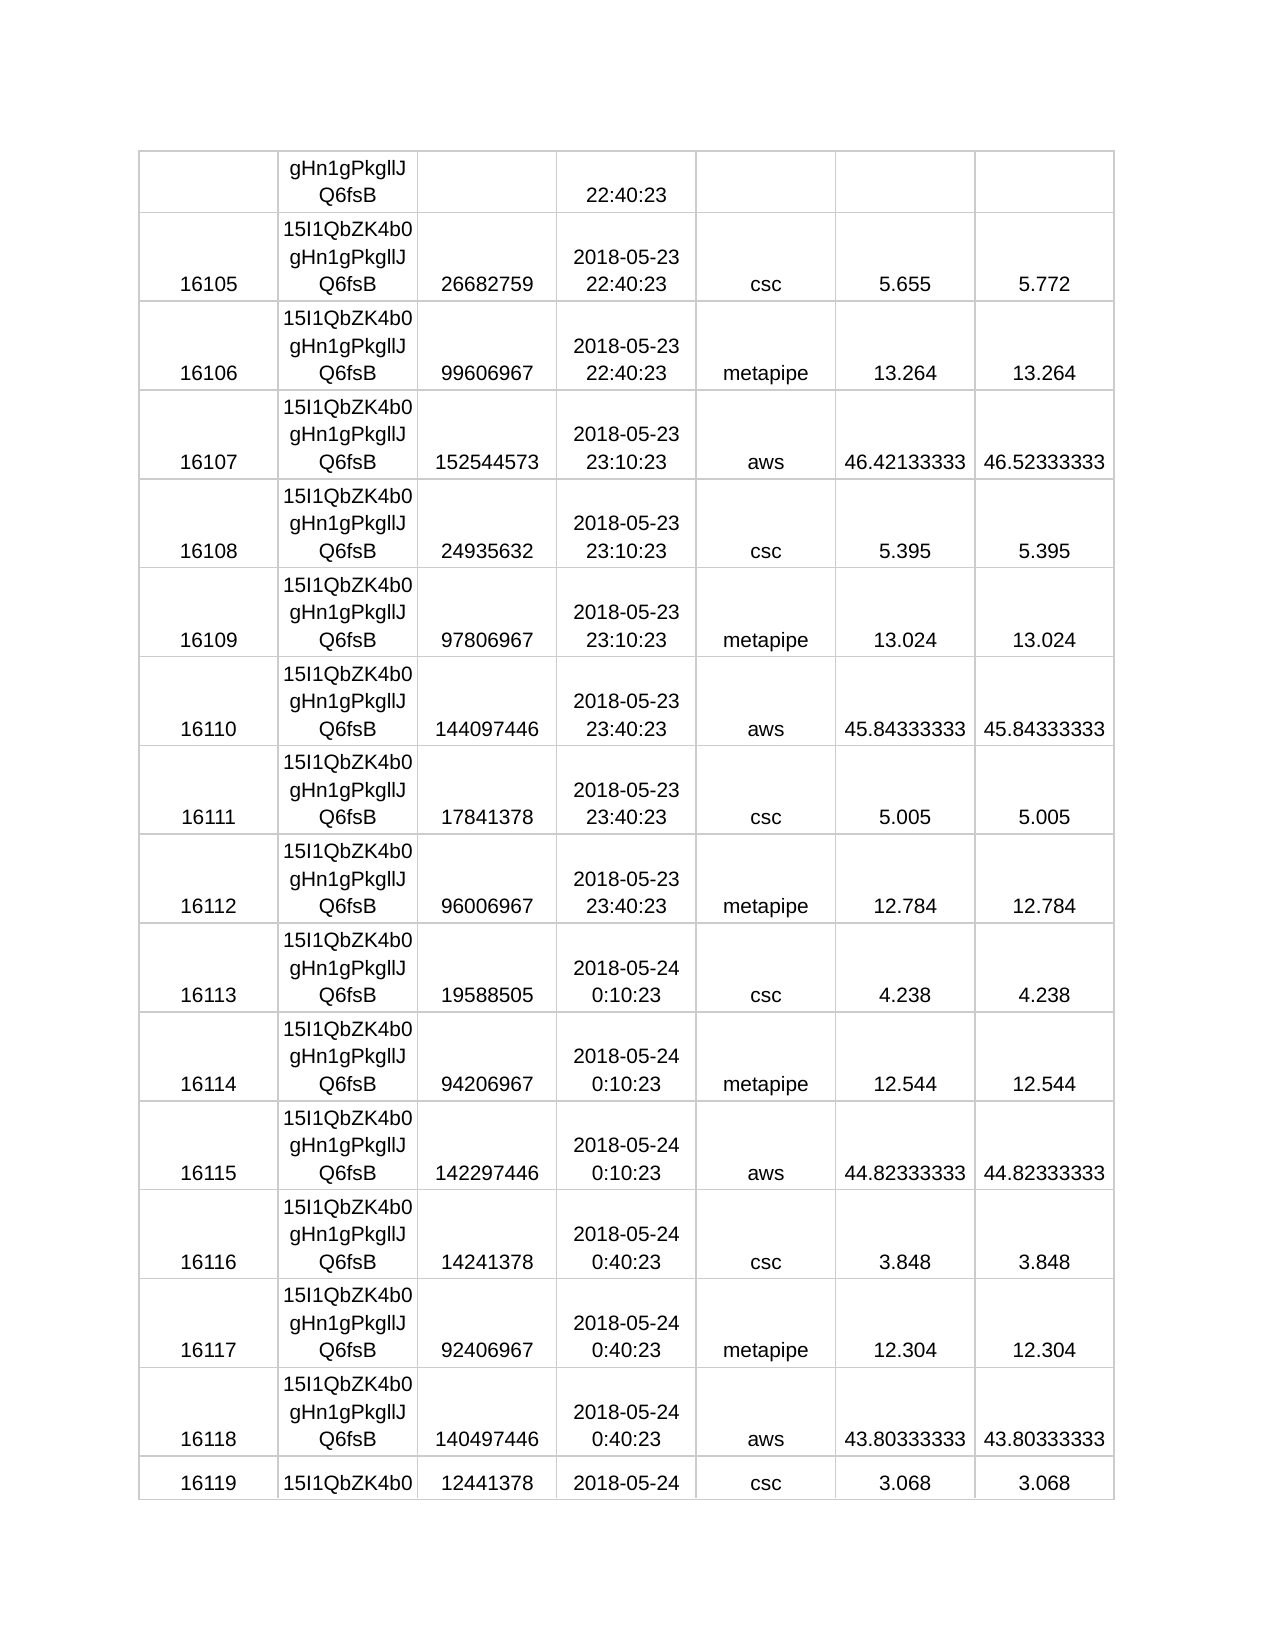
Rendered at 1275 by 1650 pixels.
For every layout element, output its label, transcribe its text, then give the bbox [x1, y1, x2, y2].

table_cell 15I1QbZK4b0gHn1gPkgllJQ6fsB [279, 1190, 417, 1278]
table_cell 45.84333333 [976, 657, 1113, 744]
table_cell 15I1QbZK4b0gHn1gPkgllJQ6fsB [279, 746, 417, 833]
table_cell csc [697, 213, 835, 300]
table_cell 2018-05-23 23:10:23 [557, 568, 695, 656]
table_cell 15I1QbZK4b0gHn1gPkgllJQ6fsB [279, 480, 417, 567]
table_cell 5.772 [976, 213, 1113, 300]
table_cell 15I1QbZK4b0gHn1gPkgllJQ6fsB [279, 568, 417, 656]
table_cell [140, 152, 277, 211]
table_cell 94206967 [418, 1013, 556, 1100]
table_cell 2018-05-23 22:40:23 [557, 302, 695, 389]
table_cell csc [697, 480, 835, 567]
table_cell 15I1QbZK4b0gHn1gPkgllJQ6fsB [279, 1102, 417, 1189]
table_cell 12.304 [976, 1279, 1113, 1366]
table_cell 16105 [140, 213, 277, 300]
table_cell 140497446 [418, 1368, 556, 1455]
table_cell 15I1QbZK4b0gHn1gPkgllJQ6fsB [279, 302, 417, 389]
table_cell 2018-05-23 23:10:23 [557, 391, 695, 478]
table_cell 44.82333333 [976, 1102, 1113, 1189]
table_cell 2018-05-24 [557, 1457, 695, 1498]
table_cell 142297446 [418, 1102, 556, 1189]
table_cell 3.848 [836, 1190, 974, 1278]
table_cell 2018-05-23 23:40:23 [557, 746, 695, 833]
table_cell 3.068 [976, 1457, 1113, 1498]
table_cell 96006967 [418, 835, 556, 922]
table_cell 12441378 [418, 1457, 556, 1498]
table_cell 26682759 [418, 213, 556, 300]
table_cell 12.544 [976, 1013, 1113, 1100]
table_cell 12.784 [836, 835, 974, 922]
table_cell 2018-05-23 22:40:23 [557, 213, 695, 300]
table_cell 5.005 [836, 746, 974, 833]
table_cell 13.264 [976, 302, 1113, 389]
table_cell 16118 [140, 1368, 277, 1455]
table_cell 45.84333333 [836, 657, 974, 744]
table_cell 5.005 [976, 746, 1113, 833]
table_cell 15I1QbZK4b0gHn1gPkgllJQ6fsB [279, 391, 417, 478]
table_cell 43.80333333 [836, 1368, 974, 1455]
table_cell 2018-05-24 0:40:23 [557, 1190, 695, 1278]
table_cell 12.304 [836, 1279, 974, 1366]
table_cell 3.068 [836, 1457, 974, 1498]
table_cell csc [697, 1457, 835, 1498]
table_cell [697, 152, 835, 211]
table_cell 16108 [140, 480, 277, 567]
table_cell 92406967 [418, 1279, 556, 1366]
table_cell 16111 [140, 746, 277, 833]
table_cell aws [697, 1368, 835, 1455]
table_cell 15I1QbZK4b0gHn1gPkgllJQ6fsB [279, 1279, 417, 1366]
table_cell 3.848 [976, 1190, 1113, 1278]
table_cell 15I1QbZK4b0gHn1gPkgllJQ6fsB [279, 657, 417, 744]
table_cell metapipe [697, 1013, 835, 1100]
table_cell 15I1QbZK4b0gHn1gPkgllJQ6fsB [279, 1368, 417, 1455]
table_cell 16115 [140, 1102, 277, 1189]
table_cell 16117 [140, 1279, 277, 1366]
table_cell 16119 [140, 1457, 277, 1498]
table_cell 152544573 [418, 391, 556, 478]
table_cell metapipe [697, 302, 835, 389]
table_cell 13.264 [836, 302, 974, 389]
table_cell 46.52333333 [976, 391, 1113, 478]
table_cell 22:40:23 [557, 152, 695, 211]
table_cell 5.655 [836, 213, 974, 300]
table_cell 2018-05-23 23:10:23 [557, 480, 695, 567]
table_cell aws [697, 657, 835, 744]
table_cell 46.42133333 [836, 391, 974, 478]
table_cell 15I1QbZK4b0gHn1gPkgllJQ6fsB [279, 835, 417, 922]
table_cell 5.395 [836, 480, 974, 567]
table_cell 24935632 [418, 480, 556, 567]
table_cell csc [697, 924, 835, 1011]
table_cell metapipe [697, 1279, 835, 1366]
table_cell 15I1QbZK4b0gHn1gPkgllJQ6fsB [279, 213, 417, 300]
table_cell 16109 [140, 568, 277, 656]
table_cell 13.024 [976, 568, 1113, 656]
table_cell 2018-05-24 0:40:23 [557, 1368, 695, 1455]
table_cell 144097446 [418, 657, 556, 744]
table_cell csc [697, 1190, 835, 1278]
table_cell 2018-05-24 0:10:23 [557, 924, 695, 1011]
table_cell 14241378 [418, 1190, 556, 1278]
table_cell 16114 [140, 1013, 277, 1100]
table_cell [836, 152, 974, 211]
table_cell 16113 [140, 924, 277, 1011]
table_cell metapipe [697, 568, 835, 656]
table_cell 4.238 [976, 924, 1113, 1011]
table_cell aws [697, 1102, 835, 1189]
table_cell 15I1QbZK4b0 [279, 1457, 417, 1498]
table_cell 16110 [140, 657, 277, 744]
table_cell 2018-05-23 23:40:23 [557, 657, 695, 744]
table_cell 16107 [140, 391, 277, 478]
table_cell 13.024 [836, 568, 974, 656]
table_cell 16112 [140, 835, 277, 922]
table_cell 2018-05-23 23:40:23 [557, 835, 695, 922]
table_cell csc [697, 746, 835, 833]
table_cell 15I1QbZK4b0gHn1gPkgllJQ6fsB [279, 1013, 417, 1100]
table_cell gHn1gPkgllJQ6fsB [279, 152, 417, 211]
table_cell 16116 [140, 1190, 277, 1278]
table_cell metapipe [697, 835, 835, 922]
table_cell 15I1QbZK4b0gHn1gPkgllJQ6fsB [279, 924, 417, 1011]
table_cell [976, 152, 1113, 211]
table_cell 16106 [140, 302, 277, 389]
table_cell 12.544 [836, 1013, 974, 1100]
table_cell 43.80333333 [976, 1368, 1113, 1455]
table_cell 44.82333333 [836, 1102, 974, 1189]
table_cell 2018-05-24 0:40:23 [557, 1279, 695, 1366]
table_cell aws [697, 391, 835, 478]
table_cell 19588505 [418, 924, 556, 1011]
table_cell 99606967 [418, 302, 556, 389]
table_cell 4.238 [836, 924, 974, 1011]
table_cell [418, 152, 556, 211]
table_cell 17841378 [418, 746, 556, 833]
table_cell 97806967 [418, 568, 556, 656]
table_cell 2018-05-24 0:10:23 [557, 1102, 695, 1189]
table_cell 12.784 [976, 835, 1113, 922]
table_cell 2018-05-24 0:10:23 [557, 1013, 695, 1100]
table_cell 5.395 [976, 480, 1113, 567]
